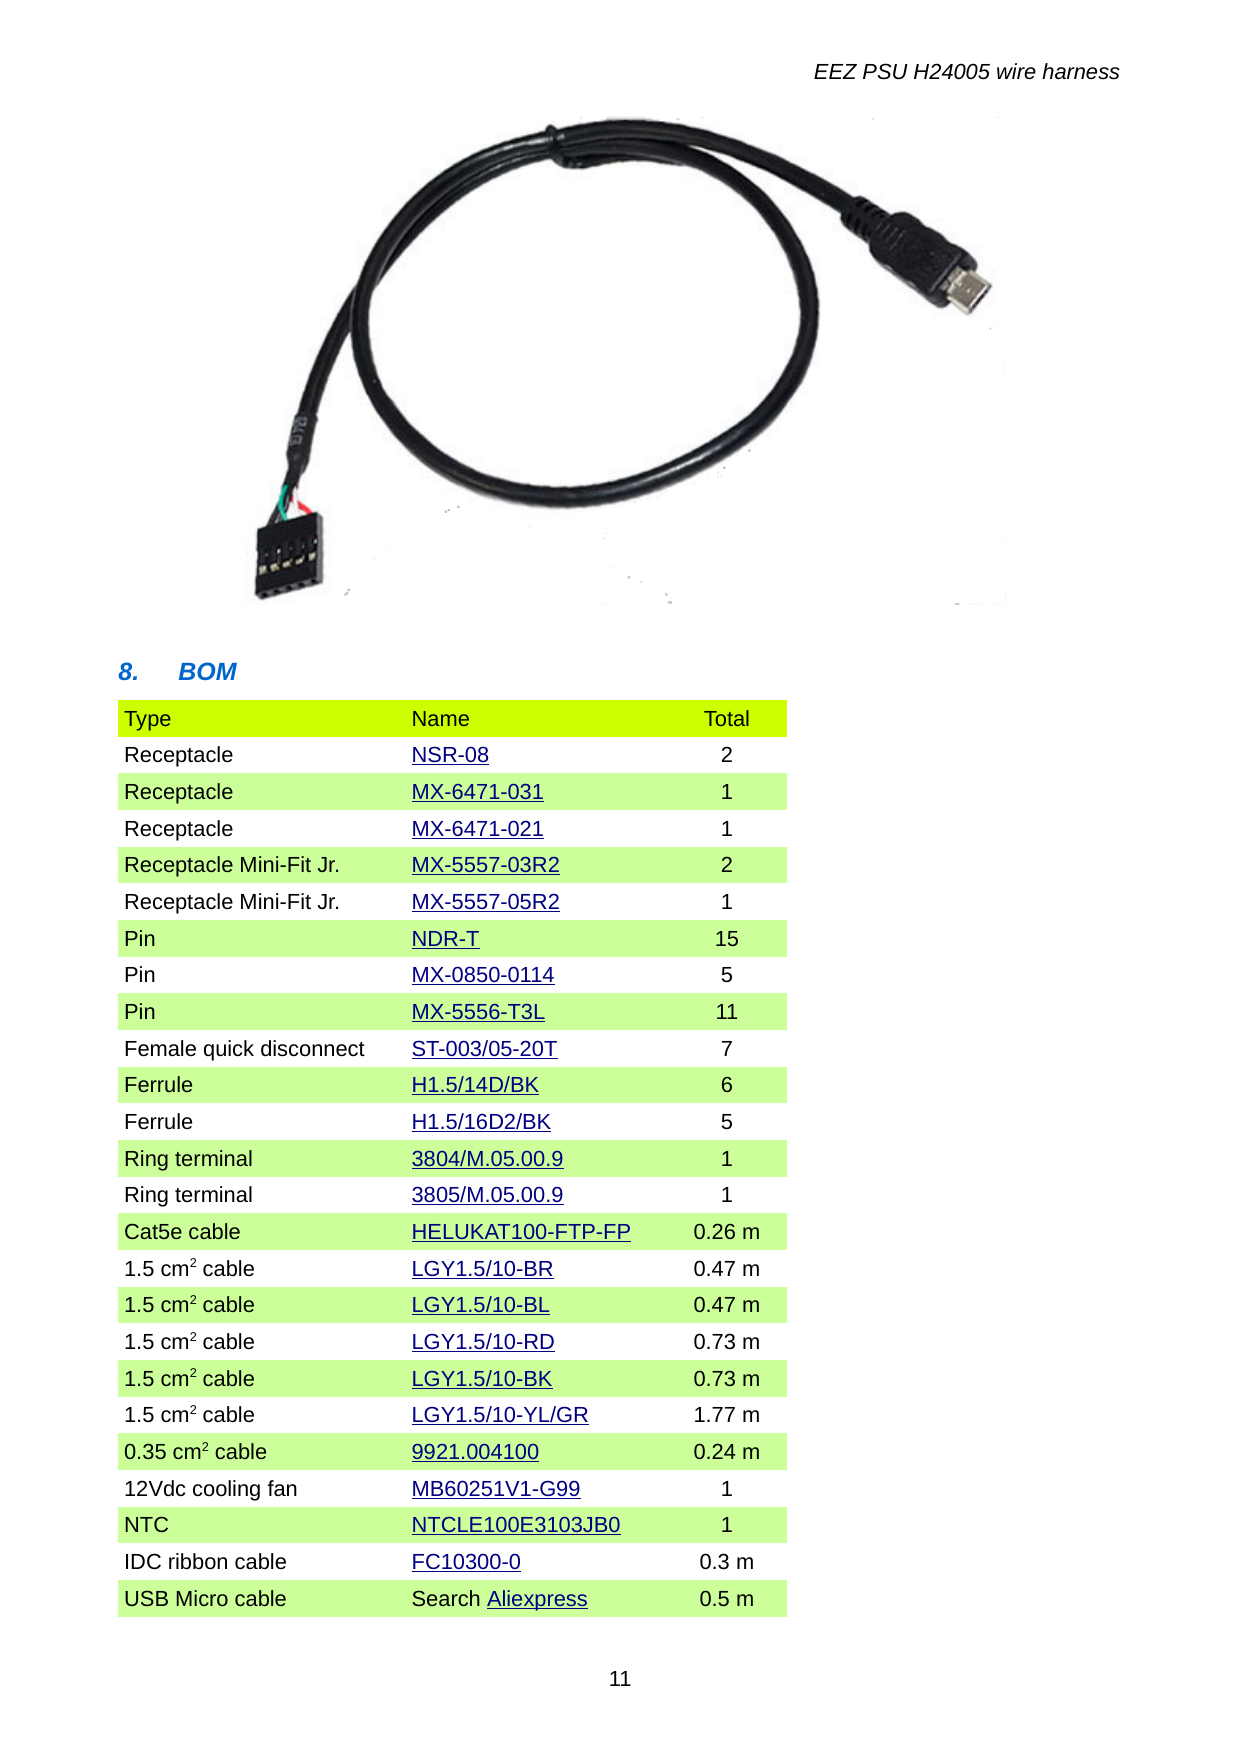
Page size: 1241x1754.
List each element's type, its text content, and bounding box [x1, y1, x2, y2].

table_cell 3804/M.05.00.9 [406, 1140, 667, 1177]
table_cell 1 [667, 810, 787, 847]
table_cell 1.5 cm2 cable [118, 1250, 406, 1287]
table_cell H1.5/14D/BK [406, 1067, 667, 1103]
table_cell Receptacle [118, 810, 406, 847]
table_cell HELUKAT100-FTP-FP [406, 1213, 667, 1250]
table_cell 1.5 cm2 cable [118, 1323, 406, 1360]
table_cell Ring terminal [118, 1177, 406, 1213]
table_cell 0.73 m [667, 1360, 787, 1397]
table_cell MX-0850-0114 [406, 957, 667, 993]
table_cell 0.47 m [667, 1250, 787, 1287]
table_cell 5 [667, 1103, 787, 1140]
table_cell 2 [667, 847, 787, 883]
table_cell 1 [667, 883, 787, 920]
table_header Type [118, 700, 406, 737]
table_cell 1 [667, 1470, 787, 1507]
table_cell MX-6471-031 [406, 773, 667, 810]
table_cell Pin [118, 957, 406, 993]
table_cell Receptacle Mini-Fit Jr. [118, 883, 406, 920]
table_cell 1.5 cm2 cable [118, 1397, 406, 1433]
table_cell NSR-08 [406, 737, 667, 773]
table_cell LGY1.5/10-BK [406, 1360, 667, 1397]
table_cell 0.47 m [667, 1287, 787, 1323]
table_cell 2 [667, 737, 787, 773]
table_cell 0.5 m [667, 1580, 787, 1617]
table_cell Ring terminal [118, 1140, 406, 1177]
table_cell 1 [667, 1177, 787, 1213]
table_cell Receptacle [118, 773, 406, 810]
table_cell MX-5556-T3L [406, 993, 667, 1030]
table_cell 9921.004100 [406, 1433, 667, 1470]
table_cell LGY1.5/10-BR [406, 1250, 667, 1287]
table_cell Cat5e cable [118, 1213, 406, 1250]
table_cell Search Aliexpress [406, 1580, 667, 1617]
table_cell Receptacle Mini-Fit Jr. [118, 847, 406, 883]
table_cell 1 [667, 1507, 787, 1543]
table_cell MX-5557-03R2 [406, 847, 667, 883]
table_cell 0.3 m [667, 1543, 787, 1580]
table_header Total [667, 700, 787, 737]
table_cell Receptacle [118, 737, 406, 773]
table_cell 0.35 cm2 cable [118, 1433, 406, 1470]
table_cell 1.5 cm2 cable [118, 1287, 406, 1323]
table_cell MX-6471-021 [406, 810, 667, 847]
table_cell 3805/M.05.00.9 [406, 1177, 667, 1213]
table_cell 11 [667, 993, 787, 1030]
table_cell NDR-T [406, 920, 667, 957]
table_cell LGY1.5/10-BL [406, 1287, 667, 1323]
table_cell 6 [667, 1067, 787, 1103]
table_cell ST-003/05-20T [406, 1030, 667, 1067]
table_cell Ferrule [118, 1103, 406, 1140]
table_cell Pin [118, 920, 406, 957]
table_cell 1.5 cm2 cable [118, 1360, 406, 1397]
table_cell FC10300-0 [406, 1543, 667, 1580]
table_cell MX-5557-05R2 [406, 883, 667, 920]
table_cell LGY1.5/10-YL/GR [406, 1397, 667, 1433]
table_cell 7 [667, 1030, 787, 1067]
table_cell 1 [667, 773, 787, 810]
table_cell 1 [667, 1140, 787, 1177]
table_cell 15 [667, 920, 787, 957]
table_cell 12Vdc cooling fan [118, 1470, 406, 1507]
table_cell 5 [667, 957, 787, 993]
picture [234, 106, 1007, 605]
table_cell MB60251V1-G99 [406, 1470, 667, 1507]
table_cell Pin [118, 993, 406, 1030]
table_cell 0.24 m [667, 1433, 787, 1470]
table_cell H1.5/16D2/BK [406, 1103, 667, 1140]
table_cell Ferrule [118, 1067, 406, 1103]
table_cell IDC ribbon cable [118, 1543, 406, 1580]
table_header Name [406, 700, 667, 737]
table_cell LGY1.5/10-RD [406, 1323, 667, 1360]
subtitle BOM [118, 656, 1122, 685]
table_cell USB Micro cable [118, 1580, 406, 1617]
table_cell 1.77 m [667, 1397, 787, 1433]
table_cell NTC [118, 1507, 406, 1543]
table_cell NTCLE100E3103JB0 [406, 1507, 667, 1543]
table_cell Female quick disconnect [118, 1030, 406, 1067]
table_cell 0.26 m [667, 1213, 787, 1250]
table_cell 0.73 m [667, 1323, 787, 1360]
